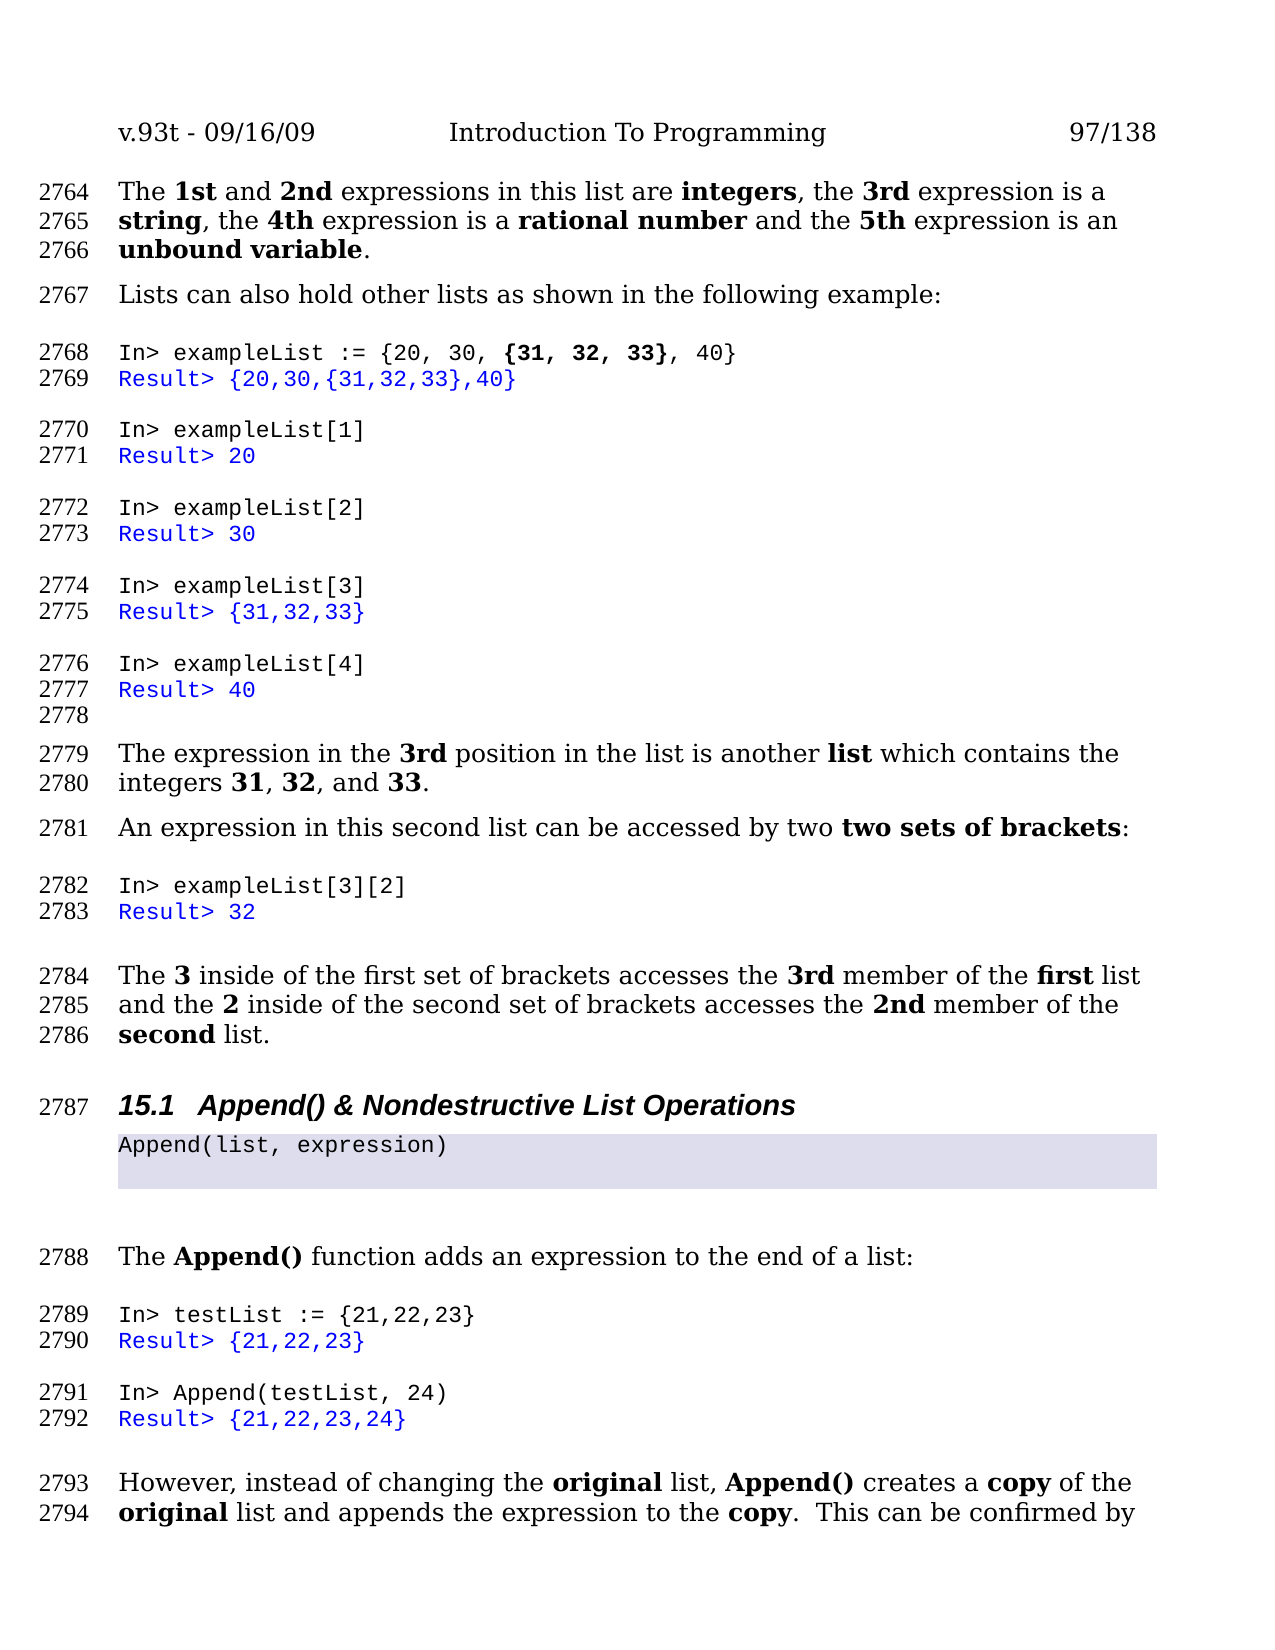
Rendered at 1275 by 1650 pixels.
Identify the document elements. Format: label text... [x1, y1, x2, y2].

text In> exampleList := {20, 30, {31, 32, 33}, 40} [118, 341, 1157, 367]
text In> exampleList[4] [118, 652, 1157, 678]
text Result> {31,32,33} [118, 600, 1157, 626]
text Result> 32 [118, 900, 1157, 926]
text However, instead of changing the original list, Append() creates a copy of the original list and appends the expression to the copy. This can be confirmed by [118, 1468, 1157, 1527]
text Result> {20,30,{31,32,33},40} [118, 367, 1157, 393]
text Result> {21,22,23} [118, 1329, 1157, 1355]
text The 1st and 2nd expressions in this list are integers, the 3rd expression is a string, the 4th expression is a rational number and the 5th expression is an unbound variable. [118, 177, 1157, 265]
text An expression in this second list can be accessed by two two sets of brackets: [118, 813, 1157, 842]
table_header Append(list, expression) [118, 1134, 1157, 1189]
text The expression in the 3rd position in the list is another list which contains the integers 31, 32, and 33. [118, 739, 1157, 798]
text Lists can also hold other lists as shown in the following example: [118, 280, 1157, 309]
text Result> {21,22,23,24} [118, 1407, 1157, 1433]
text The Append() function adds an expression to the end of a list: [118, 1242, 1157, 1272]
subtitle Append() & Nondestructive List Operations [118, 1088, 1157, 1122]
text In> testList := {21,22,23} [118, 1303, 1157, 1329]
text The 3 inside of the first set of brackets accesses the 3rd member of the first list and the 2 inside of the second set of brackets accesses the 2nd member of the second list. [118, 961, 1157, 1049]
text In> Append(testList, 24) [118, 1381, 1157, 1407]
text Result> 20 [118, 445, 1157, 471]
text In> exampleList[2] [118, 497, 1157, 523]
text Result> 30 [118, 523, 1157, 548]
text In> exampleList[3][2] [118, 874, 1157, 900]
text In> exampleList[1] [118, 419, 1157, 445]
text In> exampleList[3] [118, 574, 1157, 600]
text Result> 40 [118, 678, 1157, 704]
